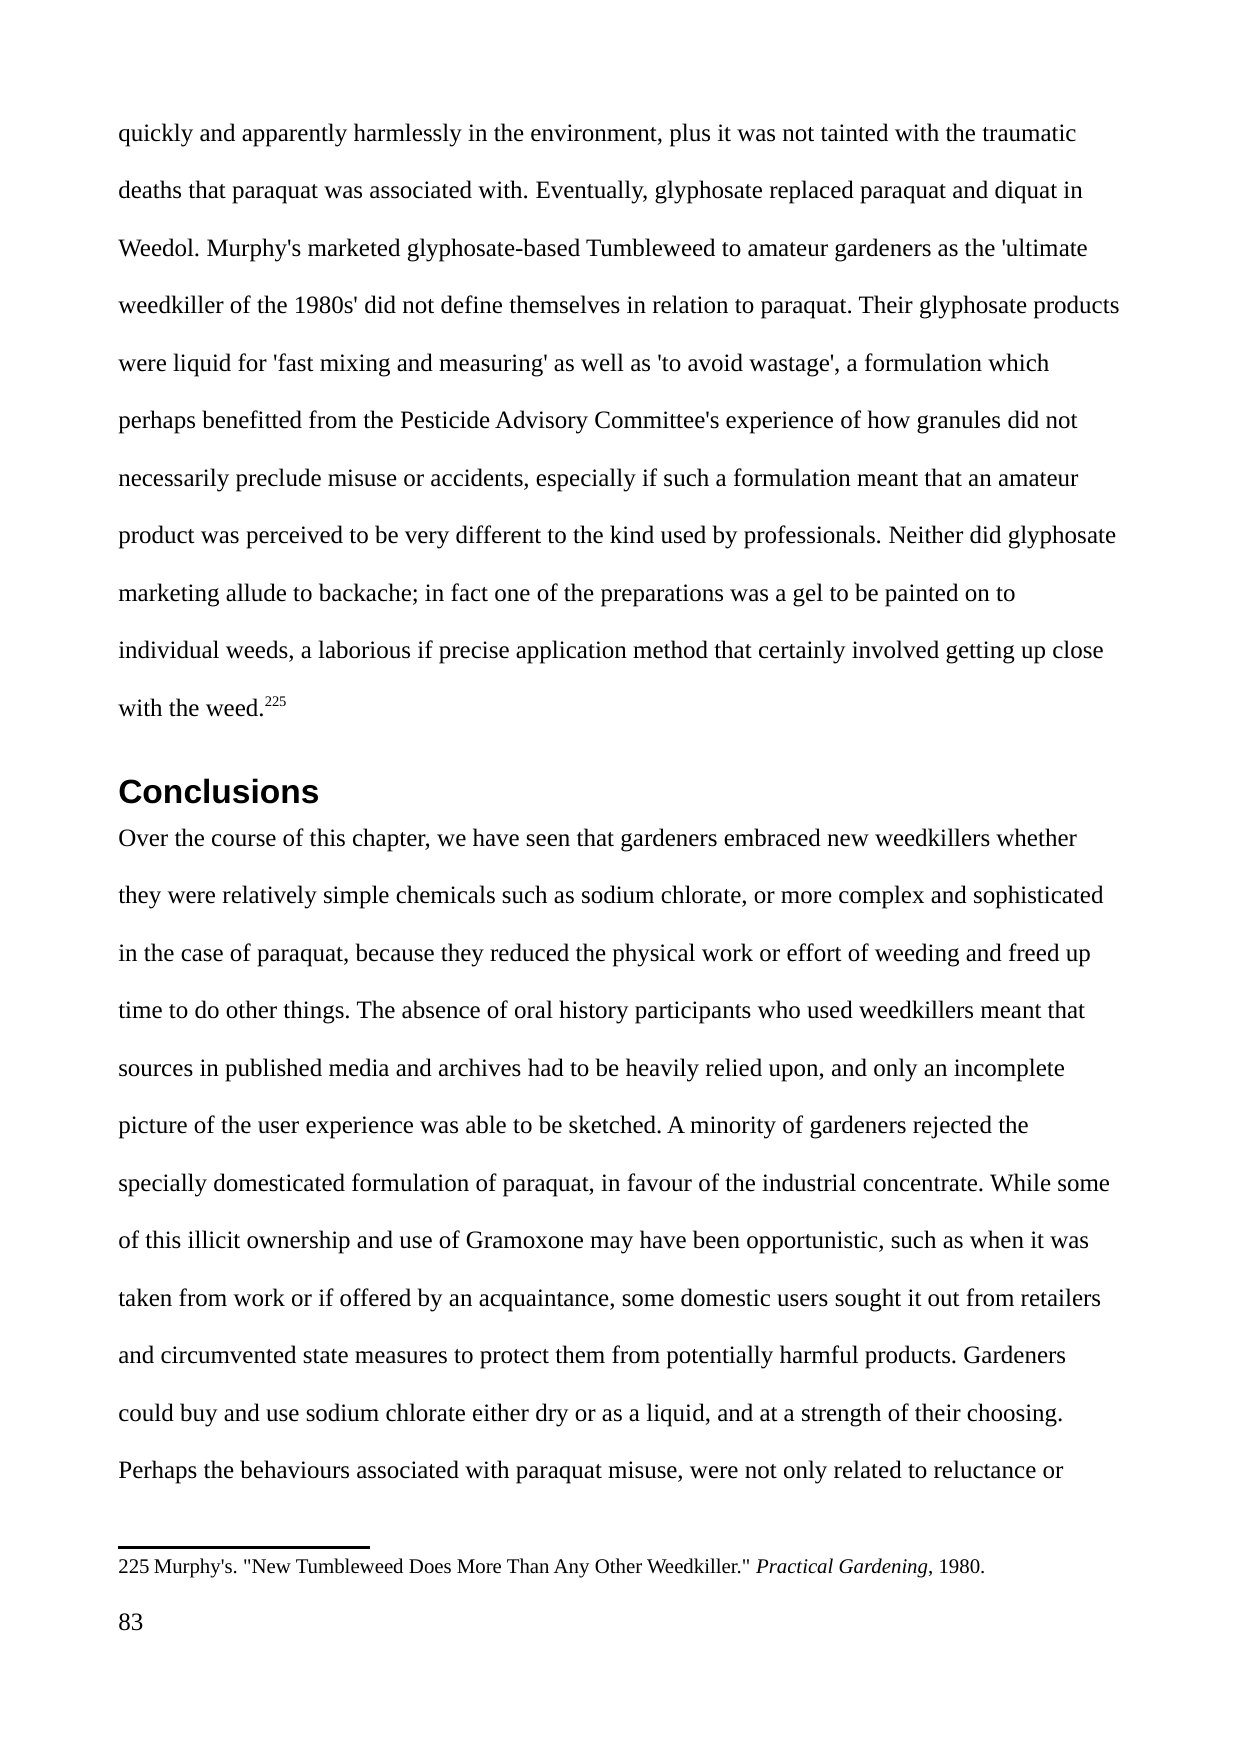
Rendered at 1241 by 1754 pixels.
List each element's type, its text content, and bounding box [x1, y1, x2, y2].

text Over the course of this chapter, we have seen that gardeners embraced new weedkillers whether they were relatively simple chemicals such as sodium chlorate, or more complex and sophisticated in the case of paraquat, because they reduced the physical work or effort of weeding and freed up time to do other things. The absence of oral history participants who used weedkillers meant that sources in published media and archives had to be heavily relied upon, and only an incomplete picture of the user experience was able to be sketched. A minority of gardeners rejected the specially domesticated formulation of paraquat, in favour of the industrial concentrate. While some of this illicit ownership and use of Gramoxone may have been opportunistic, such as when it was taken from work or if offered by an acquaintance, some domestic users sought it out from retailers and circumvented state measures to protect them from potentially harmful products. Gardeners could buy and use sodium chlorate either dry or as a liquid, and at a strength of their choosing. Perhaps the behaviours associated with paraquat misuse, were not only related to reluctance or [118, 823, 1122, 1484]
subtitle Conclusions [118, 771, 1122, 810]
text quickly and apparently harmlessly in the environment, plus it was not tainted with the traumatic deaths that paraquat was associated with. Eventually, glyphosate replaced paraquat and diquat in Weedol. Murphy's marketed glyphosate-based Tumbleweed to amateur gardeners as the 'ultimate weedkiller of the 1980s' did not define themselves in relation to paraquat. Their glyphosate products were liquid for 'fast mixing and measuring' as well as 'to avoid wastage', a formulation which perhaps benefitted from the Pesticide Advisory Committee's experience of how granules did not necessarily preclude misuse or accidents, especially if such a formulation meant that an amateur product was perceived to be very different to the kind used by professionals. Neither did glyphosate marketing allude to backache; in fact one of the preparations was a gel to be painted on to individual weeds, a laborious if precise application method that certainly involved getting up close with the weed. [118, 118, 1122, 722]
text Murphy's. "New Tumbleweed Does More Than Any Other Weedkiller." Practical Gardening, 1980. [118, 1553, 1122, 1578]
